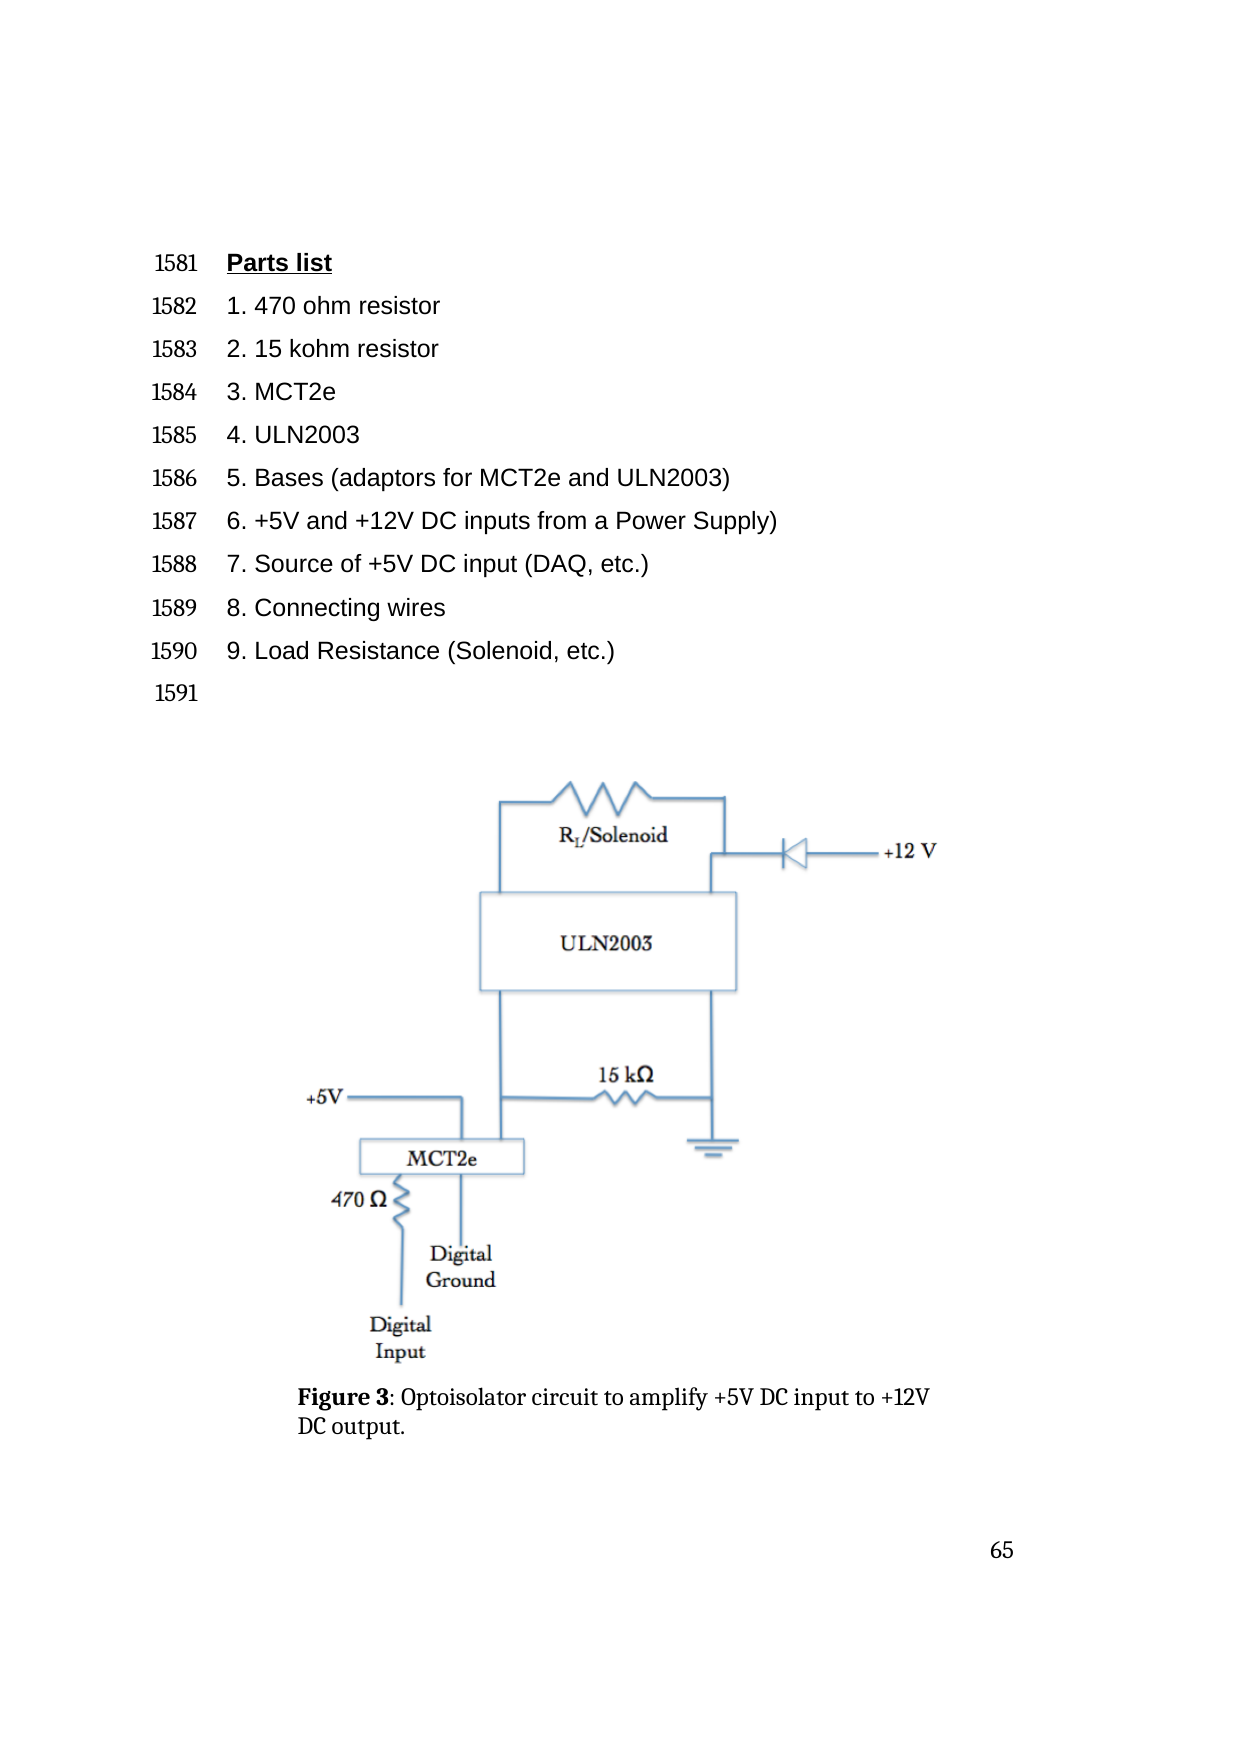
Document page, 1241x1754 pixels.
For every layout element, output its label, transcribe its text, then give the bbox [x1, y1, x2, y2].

text 4. ULN2003 [226, 420, 1014, 449]
text 2. 15 kohm resistor [226, 334, 1014, 363]
text 7. Source of +5V DC input (DAQ, etc.) [226, 549, 1014, 578]
text 9. Load Resistance (Solenoid, etc.) [226, 636, 1014, 664]
text 1. 470 ohm resistor [226, 291, 1014, 319]
text Figure 3: Optoisolator circuit to amplify +5V DC input to +12V DC output. [297, 1371, 943, 1441]
text 3. MCT2e [226, 377, 1014, 406]
text 6. +5V and +12V DC inputs from a Power Supply) [226, 506, 1014, 535]
picture [297, 734, 943, 1371]
text Parts list [226, 248, 1014, 276]
text 8. Connecting wires [226, 593, 1014, 621]
text 5. Bases (adaptors for MCT2e and ULN2003) [226, 463, 1014, 492]
